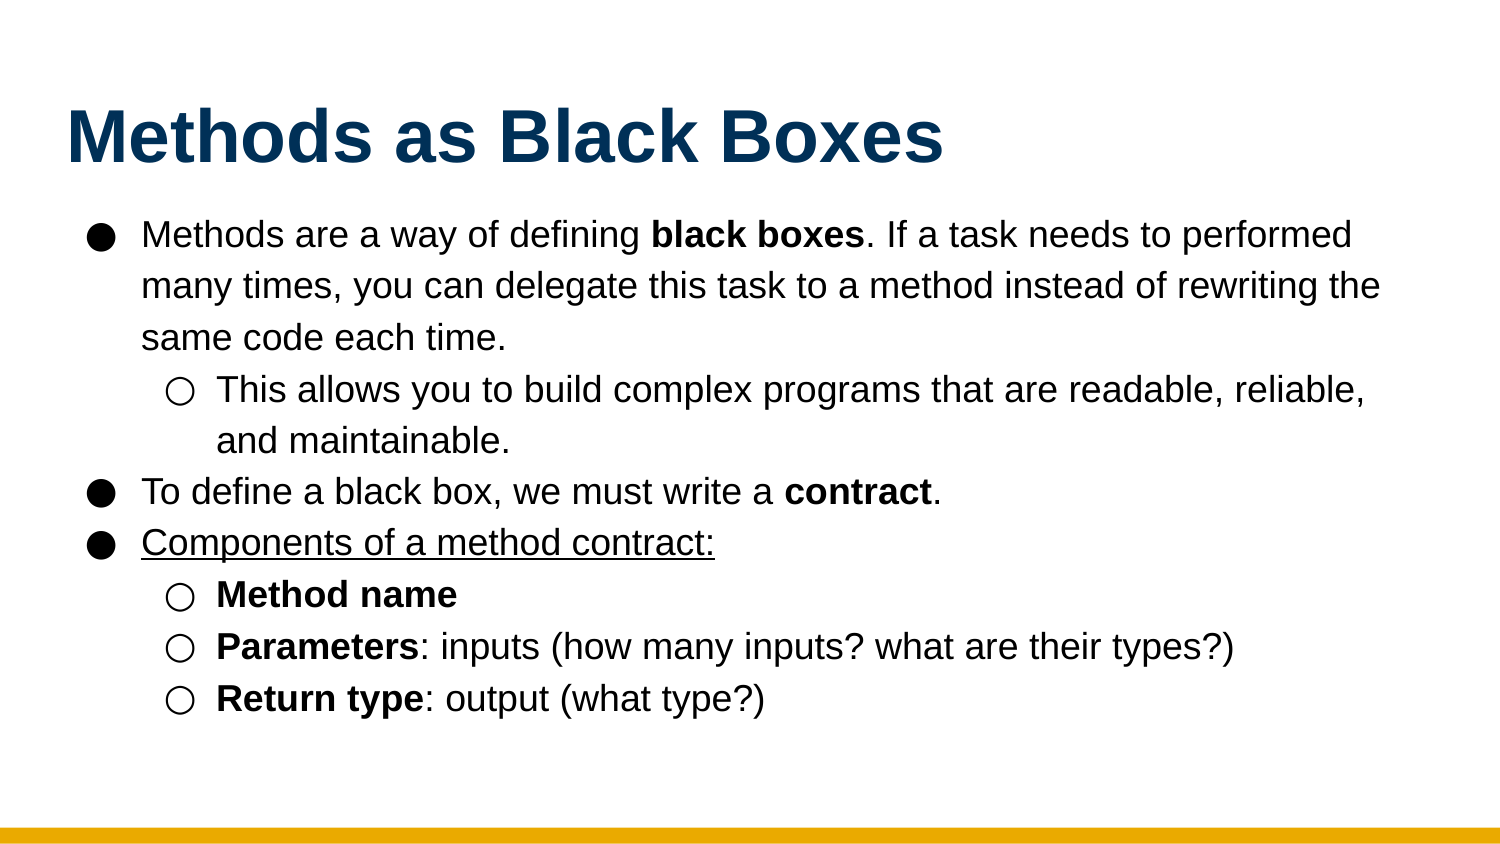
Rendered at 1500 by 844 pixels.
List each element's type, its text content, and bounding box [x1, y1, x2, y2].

title Methods as Black Boxes [51, 72, 1449, 188]
text_box Methods are a way of defining black boxes. If a task needs to performed many times, you can delegate this task to a method instead of rewriting the same code each time. This allows you to build complex programs that are readable, reliable, and maintainable. To define a black box, we must write a contract. Components of a method contract: Method name Parameters: inputs (how many inputs? what are their types?) Return type: output (what type?) [51, 188, 1449, 731]
